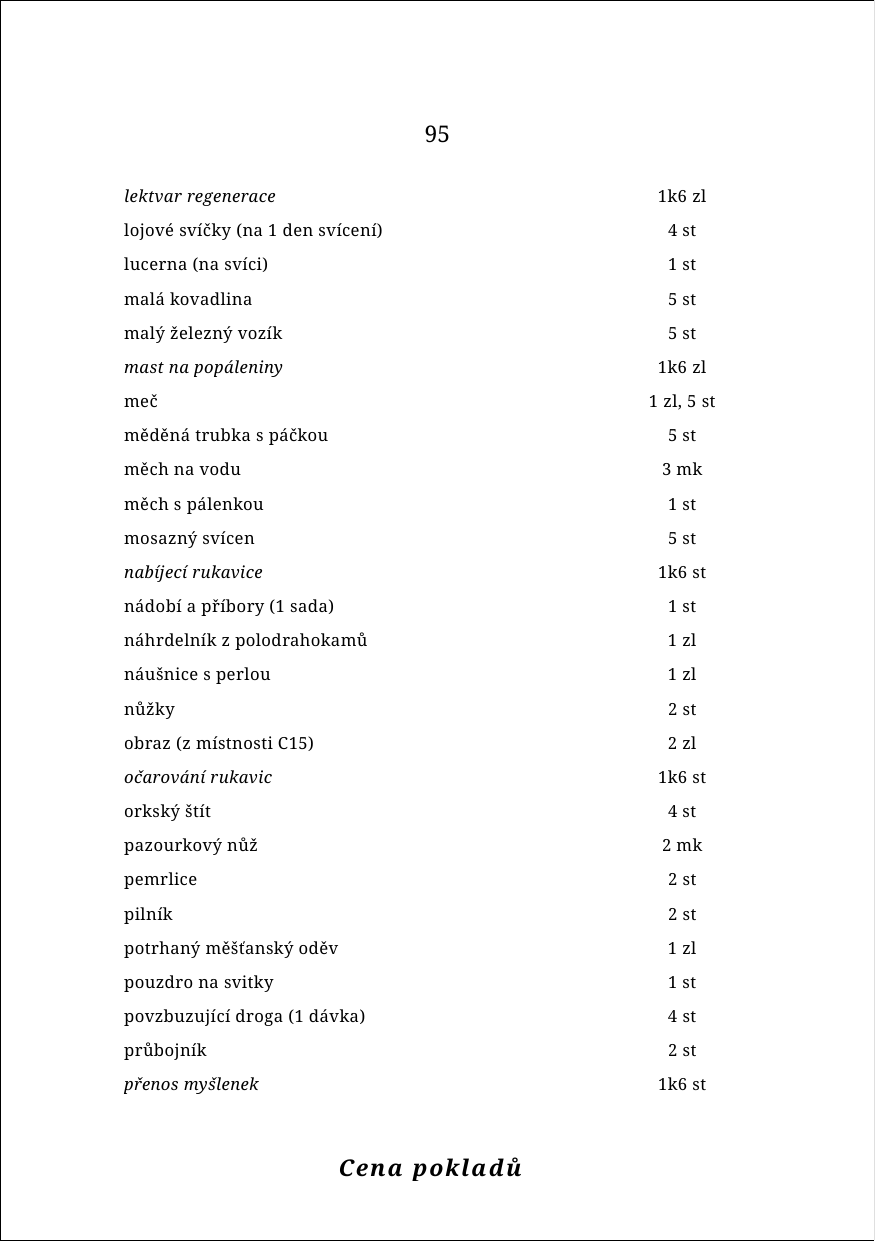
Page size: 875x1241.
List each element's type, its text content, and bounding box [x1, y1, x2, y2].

table_cell 1 zl, 5 st [608, 384, 756, 418]
table_cell orkský štít [118, 794, 608, 828]
table_cell 1 st [608, 486, 756, 521]
table_cell 4 st [608, 794, 756, 828]
table_cell pazourkový nůž [118, 828, 608, 862]
table_cell očarování rukavic [118, 760, 608, 794]
table_cell lucerna (na svíci) [118, 247, 608, 281]
table_cell 1 st [608, 247, 756, 281]
table_cell nůžky [118, 691, 608, 726]
table_cell 1k6 st [608, 760, 756, 794]
table_cell pouzdro na svitky [118, 965, 608, 999]
table_cell 4 st [608, 213, 756, 247]
table_cell 2 st [608, 1033, 756, 1067]
table_cell pemrlice [118, 862, 608, 896]
table_cell 1 zl [608, 931, 756, 965]
table_cell 2 st [608, 691, 756, 726]
table_cell meč [118, 384, 608, 418]
table_cell 5 st [608, 316, 756, 350]
table_cell nabíjecí rukavice [118, 555, 608, 589]
table_cell 2 st [608, 896, 756, 931]
table_cell mosazný svícen [118, 521, 608, 555]
table_cell 5 st [608, 418, 756, 452]
table_cell 2 zl [608, 726, 756, 760]
table_cell 1k6 zl [608, 350, 756, 384]
table_cell náušnice s perlou [118, 657, 608, 691]
table_cell obraz (z⁠ místnosti C15) [118, 726, 608, 760]
table_cell 1 zl [608, 657, 756, 691]
table_cell 1k6 zl [608, 179, 756, 213]
table_cell 1 st [608, 965, 756, 999]
table_cell měch na vodu [118, 452, 608, 486]
table_cell přenos myšlenek [118, 1067, 608, 1101]
table_cell potrhaný měšťanský oděv [118, 931, 608, 965]
table_cell měděná trubka s páčkou [118, 418, 608, 452]
table_cell 5 st [608, 521, 756, 555]
table_cell měch s⁠ pálenkou [118, 486, 608, 521]
table_cell nádobí a příbory (1 sada) [118, 589, 608, 623]
table_cell pilník [118, 896, 608, 931]
table_cell 1 st [608, 589, 756, 623]
table_cell 2 mk [608, 828, 756, 862]
table_cell malý železný vozík [118, 316, 608, 350]
table_cell 2 st [608, 862, 756, 896]
table_cell 1 zl [608, 623, 756, 657]
table_cell průbojník [118, 1033, 608, 1067]
table_cell 5 st [608, 281, 756, 316]
table_cell 4 st [608, 999, 756, 1033]
table_cell mast na popáleniny [118, 350, 608, 384]
table_cell lojové svíčky (na 1 den svícení) [118, 213, 608, 247]
table_cell lektvar regenerace [118, 179, 608, 213]
table_cell náhrdelník z polodrahokamů [118, 623, 608, 657]
table_cell malá kovadlina [118, 281, 608, 316]
table_cell 1k6 st [608, 1067, 756, 1101]
table_cell 1k6 st [608, 555, 756, 589]
table_cell 3 mk [608, 452, 756, 486]
table_cell povzbuzující droga (1 dávka) [118, 999, 608, 1033]
